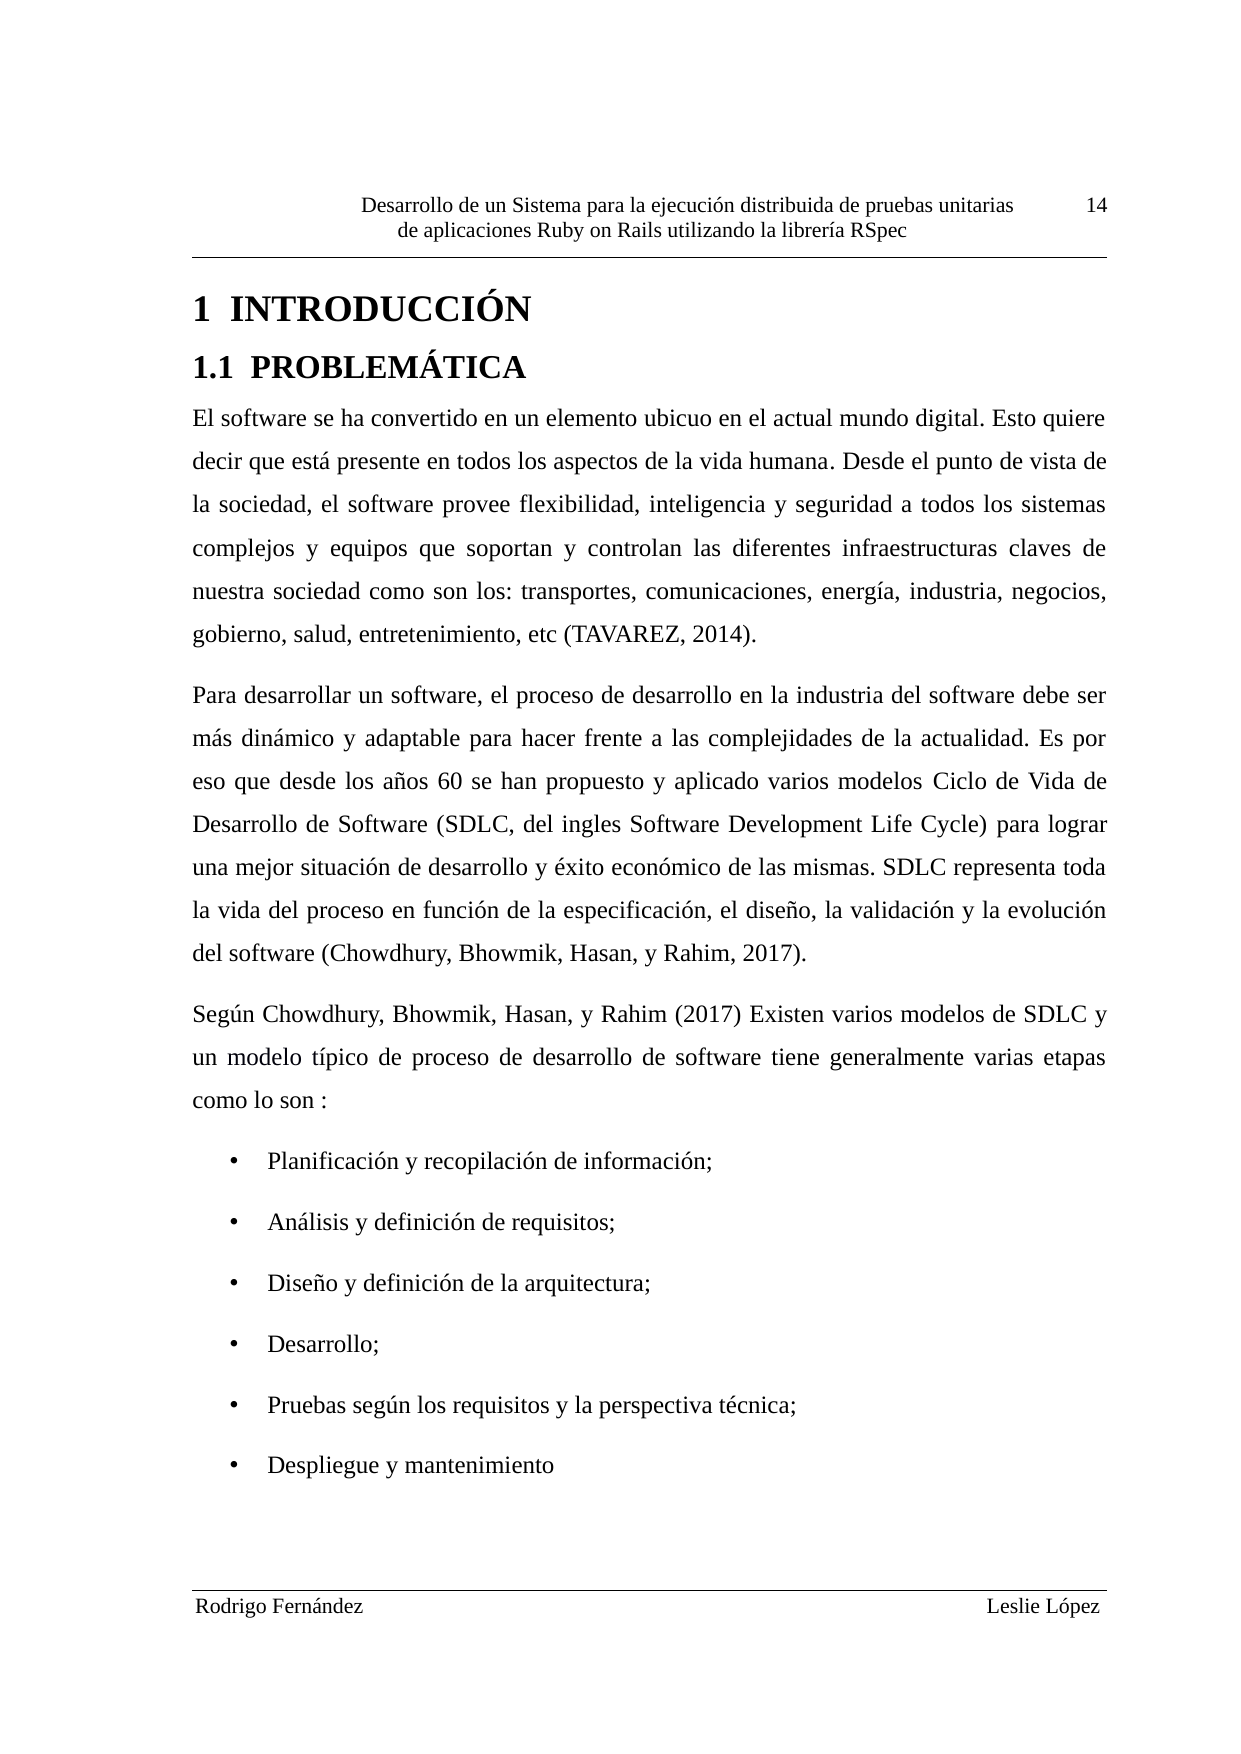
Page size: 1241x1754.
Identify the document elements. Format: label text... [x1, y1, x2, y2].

subtitle INTRODUCCIÓN [192, 286, 1107, 329]
text Para desarrollar un software, el proceso de desarrollo en la industria del software debe ser más dinámico y adaptable para hacer frente a las complejidades de la actualidad. Es por eso que desde los años 60 se han propuesto y aplicado varios modelos Ciclo de Vida de Desarrollo de Software (SDLC, del ingles Software Development Life Cycle) para lograr una mejor situación de desarrollo y éxito económico de las mismas. SDLC representa toda la vida del proceso en función de la especificación, el diseño, la validación y la evolución del software (Chowdhury, Bhowmik, Hasan, y Rahim, 2017).⁠ [192, 680, 1107, 967]
text El software se ha convertido en un elemento ubicuo en el actual mundo digital. Esto quiere decir que está presente en todos los aspectos de la vida humana. Desde el punto de vista de la sociedad, el software provee flexibilidad, inteligencia y seguridad a todos los sistemas complejos y equipos que soportan y controlan las diferentes infraestructuras claves de nuestra sociedad como son los: transportes, comunicaciones, energía, industria, negocios, gobierno, salud, entretenimiento, etc (TAVAREZ, 2014).⁠ [192, 403, 1107, 648]
list Planificación y recopilación de información; [229, 1146, 1107, 1175]
text Según Chowdhury, Bhowmik, Hasan, y Rahim (2017)⁠ Existen varios modelos de SDLC y un modelo típico de proceso de desarrollo de software tiene generalmente varias etapas como lo son : [192, 999, 1107, 1114]
subtitle PROBLEMÁTICA [192, 347, 1107, 386]
list Despliegue y mantenimiento [229, 1451, 1107, 1479]
list Diseño y definición de la arquitectura; [229, 1268, 1107, 1297]
list Desarrollo; [229, 1329, 1107, 1358]
list Pruebas según los requisitos y la perspectiva técnica; [229, 1390, 1107, 1418]
list Análisis y definición de requisitos; [229, 1207, 1107, 1236]
